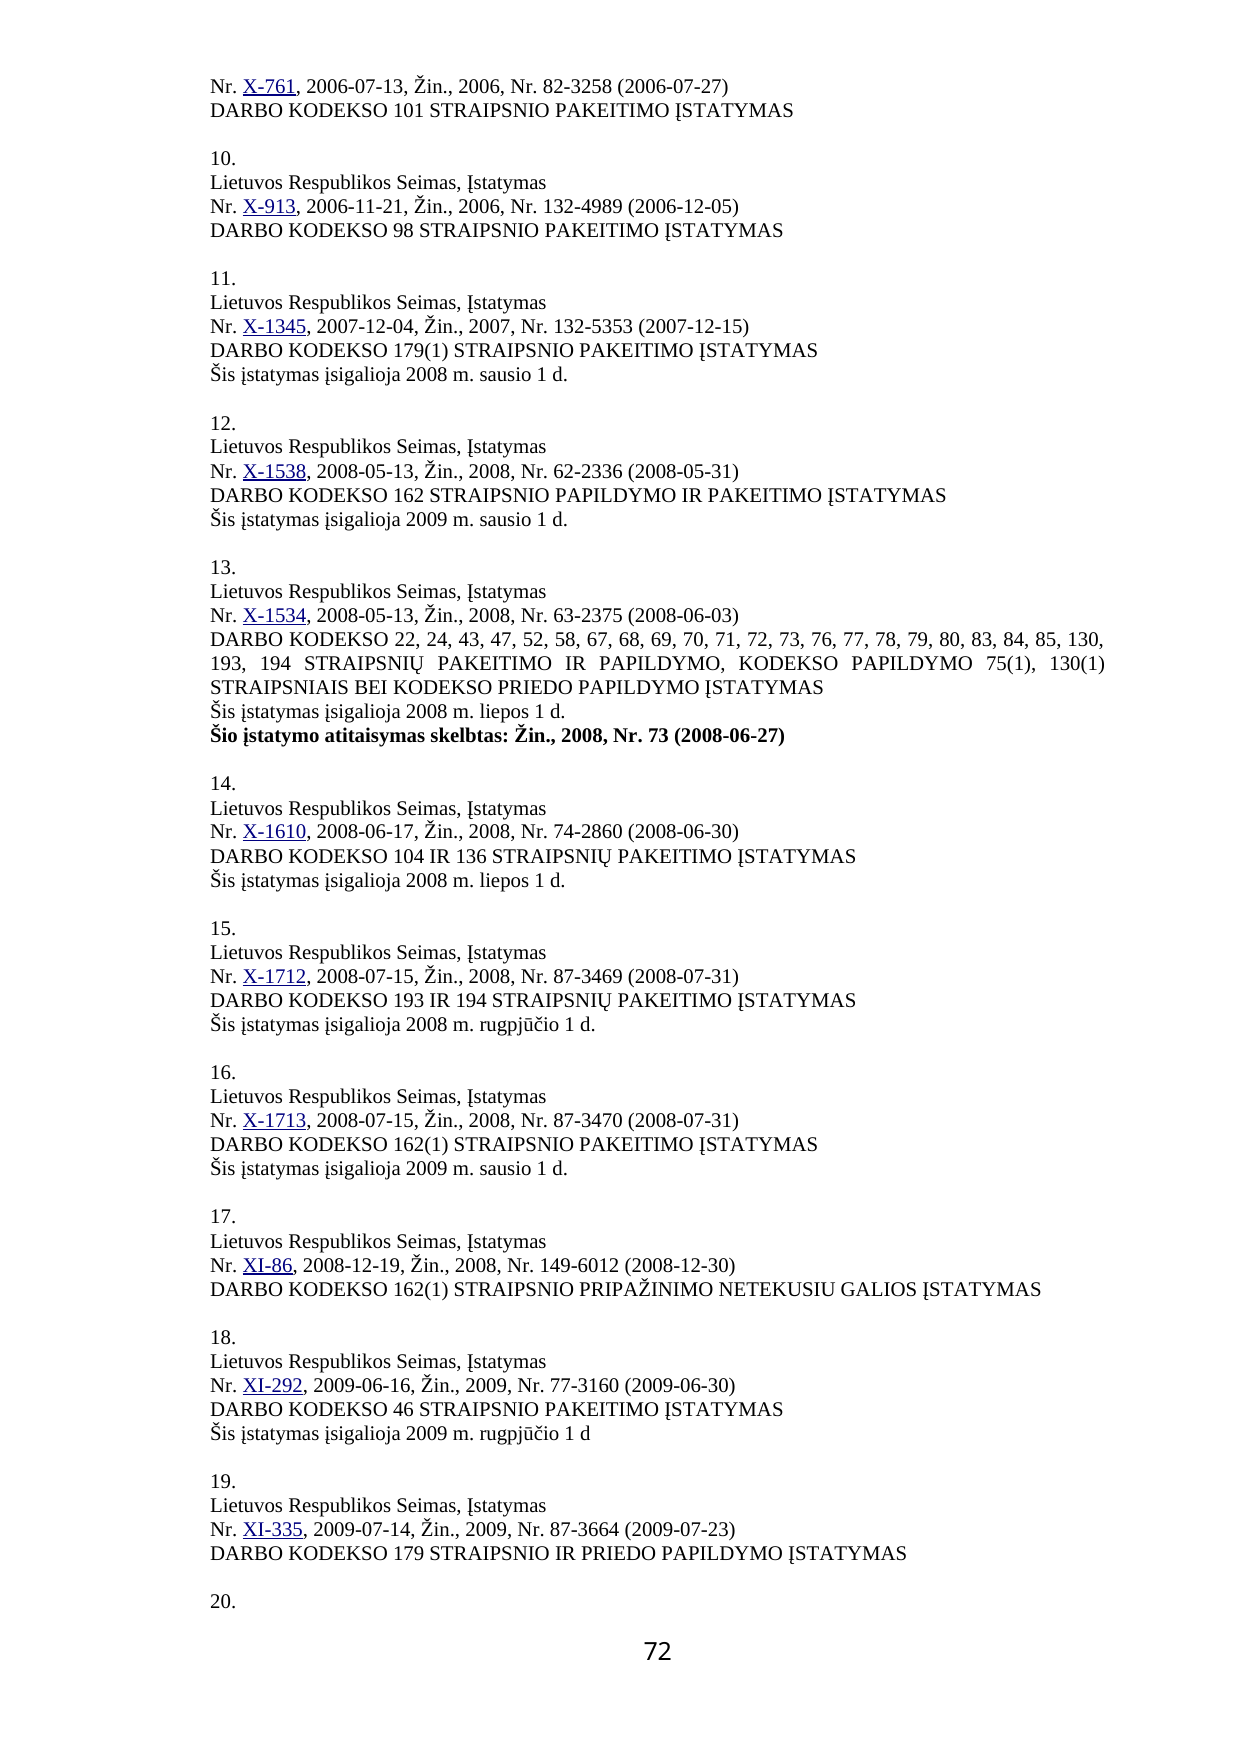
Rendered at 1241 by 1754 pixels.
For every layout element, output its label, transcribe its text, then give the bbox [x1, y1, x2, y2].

text DARBO KODEKSO 101 STRAIPSNIO PAKEITIMO ĮSTATYMAS [210, 98, 1106, 122]
text Nr. X-913, 2006-11-21, Žin., 2006, Nr. 132-4989 (2006-12-05) [210, 194, 1106, 218]
text 18. [210, 1325, 1106, 1349]
text 14. [210, 771, 1106, 795]
text 13. [210, 555, 1106, 579]
text DARBO KODEKSO 162(1) STRAIPSNIO PAKEITIMO ĮSTATYMAS [210, 1132, 1106, 1156]
text Lietuvos Respublikos Seimas, Įstatymas [210, 434, 1106, 458]
text DARBO KODEKSO 162(1) STRAIPSNIO PRIPAŽINIMO NETEKUSIU GALIOS ĮSTATYMAS [210, 1277, 1106, 1301]
text DARBO KODEKSO 22, 24, 43, 47, 52, 58, 67, 68, 69, 70, 71, 72, 73, 76, 77, 78, 79, 80, 83, 84, 85, 130, 193, 194 STRAIPSNIŲ PAKEITIMO IR PAPILDYMO, KODEKSO PAPILDYMO 75(1), 130(1) STRAIPSNIAIS BEI KODEKSO PRIEDO PAPILDYMO ĮSTATYMAS [210, 627, 1106, 699]
text Nr. X-1610, 2008-06-17, Žin., 2008, Nr. 74-2860 (2008-06-30) [210, 819, 1106, 843]
text DARBO KODEKSO 179 STRAIPSNIO IR PRIEDO PAPILDYMO ĮSTATYMAS [210, 1541, 1106, 1565]
text 11. [210, 266, 1106, 290]
text Lietuvos Respublikos Seimas, Įstatymas [210, 1084, 1106, 1108]
text DARBO KODEKSO 162 STRAIPSNIO PAPILDYMO IR PAKEITIMO ĮSTATYMAS [210, 483, 1106, 507]
text DARBO KODEKSO 193 IR 194 STRAIPSNIŲ PAKEITIMO ĮSTATYMAS [210, 988, 1106, 1012]
text Nr. XI-292, 2009-06-16, Žin., 2009, Nr. 77-3160 (2009-06-30) [210, 1373, 1106, 1397]
text Nr. X-761, 2006-07-13, Žin., 2006, Nr. 82-3258 (2006-07-27) [210, 73, 1106, 98]
text DARBO KODEKSO 98 STRAIPSNIO PAKEITIMO ĮSTATYMAS [210, 218, 1106, 242]
text 17. [210, 1204, 1106, 1228]
text Lietuvos Respublikos Seimas, Įstatymas [210, 940, 1106, 964]
text Nr. X-1538, 2008-05-13, Žin., 2008, Nr. 62-2336 (2008-05-31) [210, 458, 1106, 483]
text Lietuvos Respublikos Seimas, Įstatymas [210, 795, 1106, 819]
text Nr. XI-335, 2009-07-14, Žin., 2009, Nr. 87-3664 (2009-07-23) [210, 1517, 1106, 1541]
text Šis įstatymas įsigalioja 2008 m. rugpjūčio 1 d. [210, 1012, 1106, 1036]
text Lietuvos Respublikos Seimas, Įstatymas [210, 579, 1106, 603]
text Nr. X-1534, 2008-05-13, Žin., 2008, Nr. 63-2375 (2008-06-03) [210, 603, 1106, 627]
text Lietuvos Respublikos Seimas, Įstatymas [210, 1493, 1106, 1517]
text Šio įstatymo atitaisymas skelbtas: Žin., 2008, Nr. 73 (2008-06-27) [210, 723, 1106, 747]
text Lietuvos Respublikos Seimas, Įstatymas [210, 290, 1106, 314]
text DARBO KODEKSO 104 IR 136 STRAIPSNIŲ PAKEITIMO ĮSTATYMAS [210, 843, 1106, 868]
text Šis įstatymas įsigalioja 2008 m. liepos 1 d. [210, 699, 1106, 723]
text Šis įstatymas įsigalioja 2009 m. sausio 1 d. [210, 1156, 1106, 1180]
text Nr. X-1345, 2007-12-04, Žin., 2007, Nr. 132-5353 (2007-12-15) [210, 314, 1106, 338]
text 19. [210, 1469, 1106, 1493]
text 15. [210, 916, 1106, 940]
text Lietuvos Respublikos Seimas, Įstatymas [210, 1349, 1106, 1373]
text Šis įstatymas įsigalioja 2009 m. rugpjūčio 1 d [210, 1421, 1106, 1445]
text Šis įstatymas įsigalioja 2008 m. liepos 1 d. [210, 868, 1106, 892]
text DARBO KODEKSO 46 STRAIPSNIO PAKEITIMO ĮSTATYMAS [210, 1397, 1106, 1421]
text Nr. XI-86, 2008-12-19, Žin., 2008, Nr. 149-6012 (2008-12-30) [210, 1253, 1106, 1277]
text Šis įstatymas įsigalioja 2009 m. sausio 1 d. [210, 507, 1106, 531]
text Lietuvos Respublikos Seimas, Įstatymas [210, 170, 1106, 194]
text Šis įstatymas įsigalioja 2008 m. sausio 1 d. [210, 362, 1106, 386]
text 12. [210, 410, 1106, 434]
text 20. [210, 1589, 1106, 1613]
text Lietuvos Respublikos Seimas, Įstatymas [210, 1228, 1106, 1253]
text Nr. X-1713, 2008-07-15, Žin., 2008, Nr. 87-3470 (2008-07-31) [210, 1108, 1106, 1132]
text Nr. X-1712, 2008-07-15, Žin., 2008, Nr. 87-3469 (2008-07-31) [210, 964, 1106, 988]
text 16. [210, 1060, 1106, 1084]
text 10. [210, 146, 1106, 170]
text DARBO KODEKSO 179(1) STRAIPSNIO PAKEITIMO ĮSTATYMAS [210, 338, 1106, 362]
